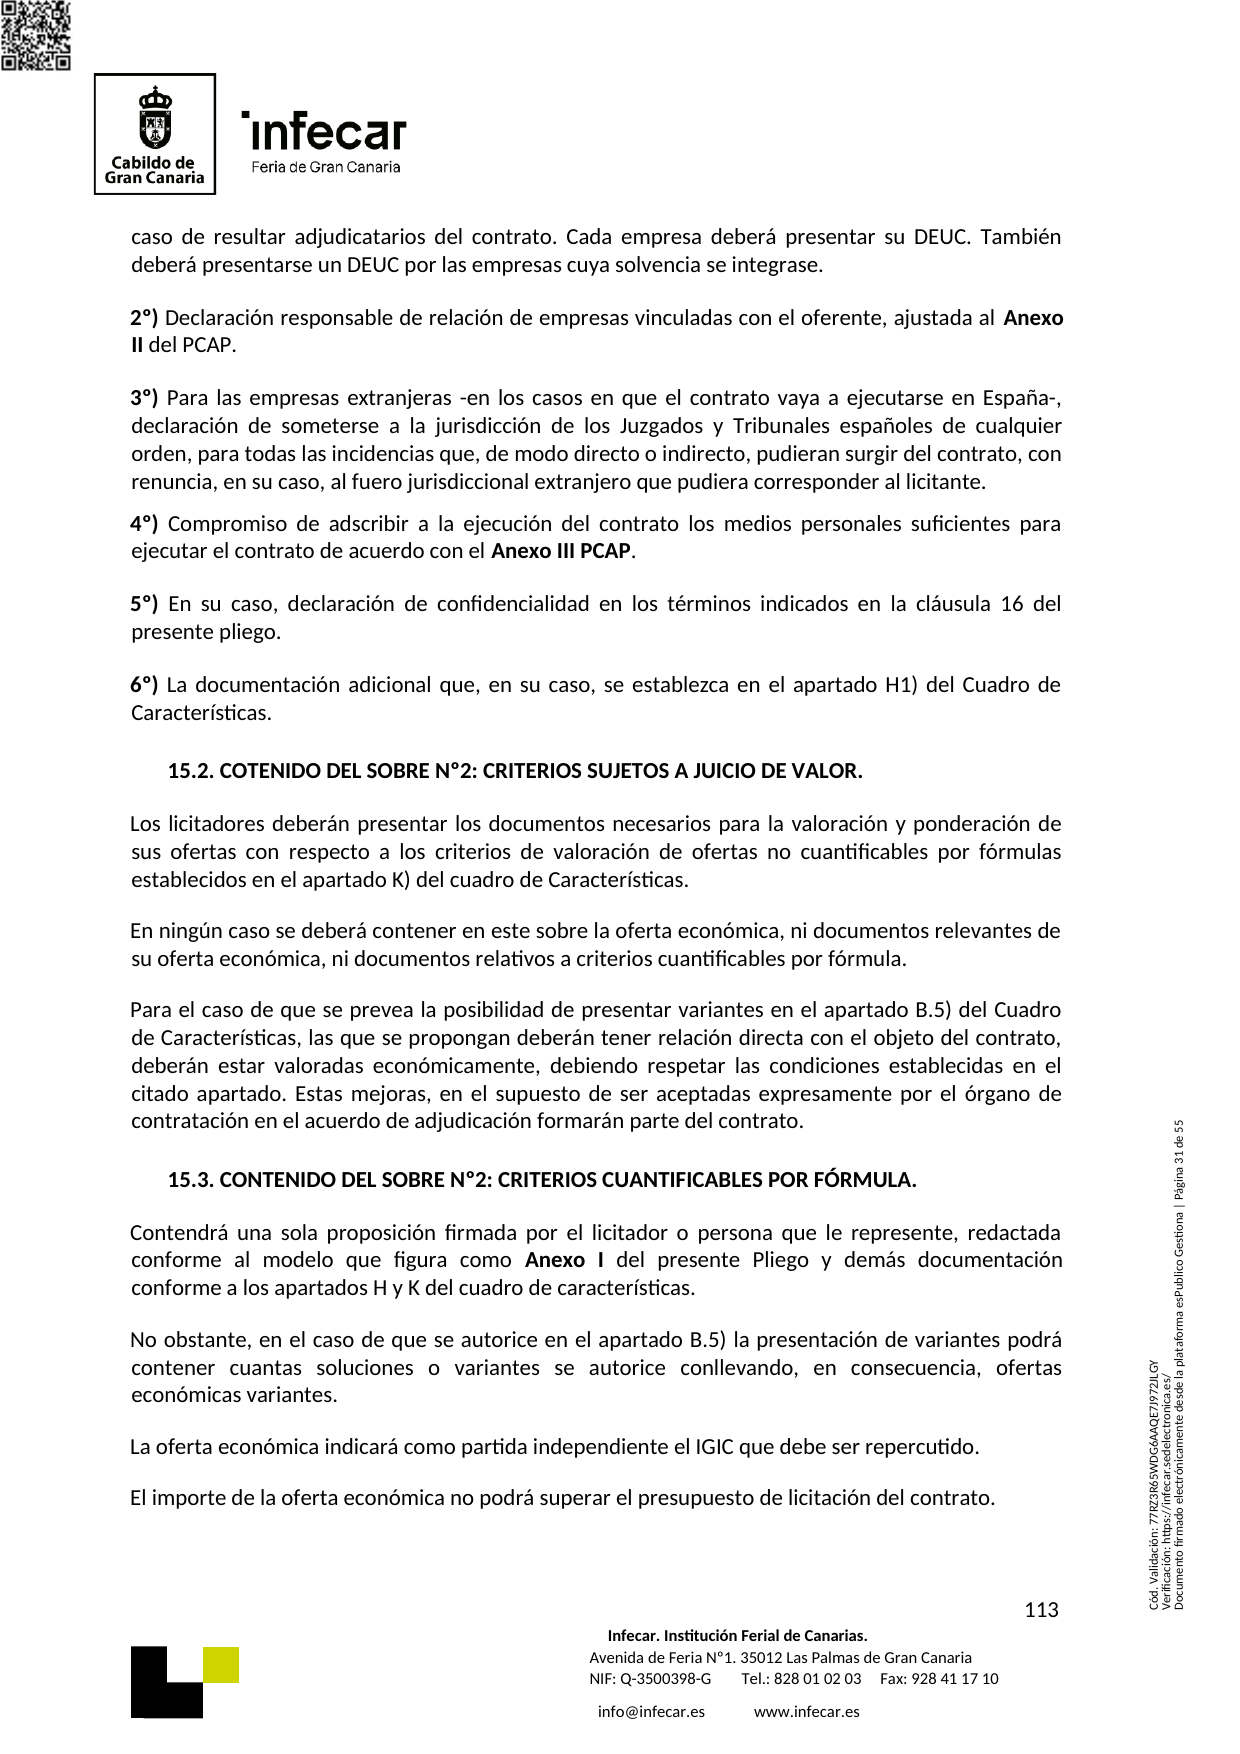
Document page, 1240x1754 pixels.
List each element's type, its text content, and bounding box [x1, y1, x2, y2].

text 3º) Para las empresas extranjeras -en los casos en que el contrato vaya a ejecutarse en España-, declaración de someterse a la jurisdicción de los Juzgados y Tribunales españoles de cualquier orden, para todas las incidencias que, de modo directo o indirecto, pudieran surgir del contrato, con renuncia, en su caso, al fuero jurisdiccional extranjero que pudiera corresponder al licitante. [130, 384, 1064, 495]
text No obstante, en el caso de que se autorice en el apartado B.5) la presentación de variantes podrá contener cuantas soluciones o variantes se autorice conllevando, en consecuencia, ofertas económicas variantes. [130, 1325, 1064, 1408]
text 2º) Declaración responsable de relación de empresas vinculadas con el oferente, ajustada al Anexo II del PCAP. [130, 303, 1064, 358]
text caso de resultar adjudicatarios del contrato. Cada empresa deberá presentar su DEUC. También deberá presentarse un DEUC por las empresas cuya solvencia se integrase. [130, 222, 1064, 278]
text El importe de la oferta económica no podrá superar el presupuesto de licitación del contrato. [130, 1484, 1064, 1511]
text Para el caso de que se prevea la posibilidad de presentar variantes en el apartado B.5) del Cuadro de Características, las que se propongan deberán tener relación directa con el objeto del contrato, deberán estar valoradas económicamente, debiendo respetar las condiciones establecidas en el citado apartado. Estas mejoras, en el supuesto de ser aceptadas expresamente por el órgano de contratación en el acuerdo de adjudicación formarán parte del contrato. [130, 996, 1064, 1135]
text La oferta económica indicará como partida independiente el IGIC que debe ser repercutido. [130, 1432, 1064, 1460]
text 5º) En su caso, declaración de confidencialidad en los términos indicados en la cláusula 16 del presente pliego. [130, 590, 1064, 645]
text En ningún caso se deberá contener en este sobre la oferta económica, ni documentos relevantes de su oferta económica, ni documentos relativos a criterios cuantificables por fórmula. [130, 916, 1064, 972]
text Contendrá una sola proposición firmada por el licitador o persona que le represente, redactada conforme al modelo que figura como Anexo I del presente Pliego y demás documentación conforme a los apartados H y K del cuadro de características. [130, 1218, 1064, 1301]
text 15.2. COTENIDO DEL SOBRE Nº2: CRITERIOS SUJETOS A JUICIO DE VALOR. [167, 756, 1064, 784]
text 4º) Compromiso de adscribir a la ejecución del contrato los medios personales suficientes para ejecutar el contrato de acuerdo con el Anexo III PCAP. [130, 509, 1064, 564]
text 6º) La documentación adicional que, en su caso, se establezca en el apartado H1) del Cuadro de Características. [130, 671, 1064, 726]
text Los licitadores deberán presentar los documentos necesarios para la valoración y ponderación de sus ofertas con respecto a los criterios de valoración de ofertas no cuantificables por fórmulas establecidos en el apartado K) del cuadro de Características. [130, 809, 1064, 893]
text 15.3. CONTENIDO DEL SOBRE Nº2: CRITERIOS CUANTIFICABLES POR FÓRMULA. [167, 1165, 1064, 1193]
